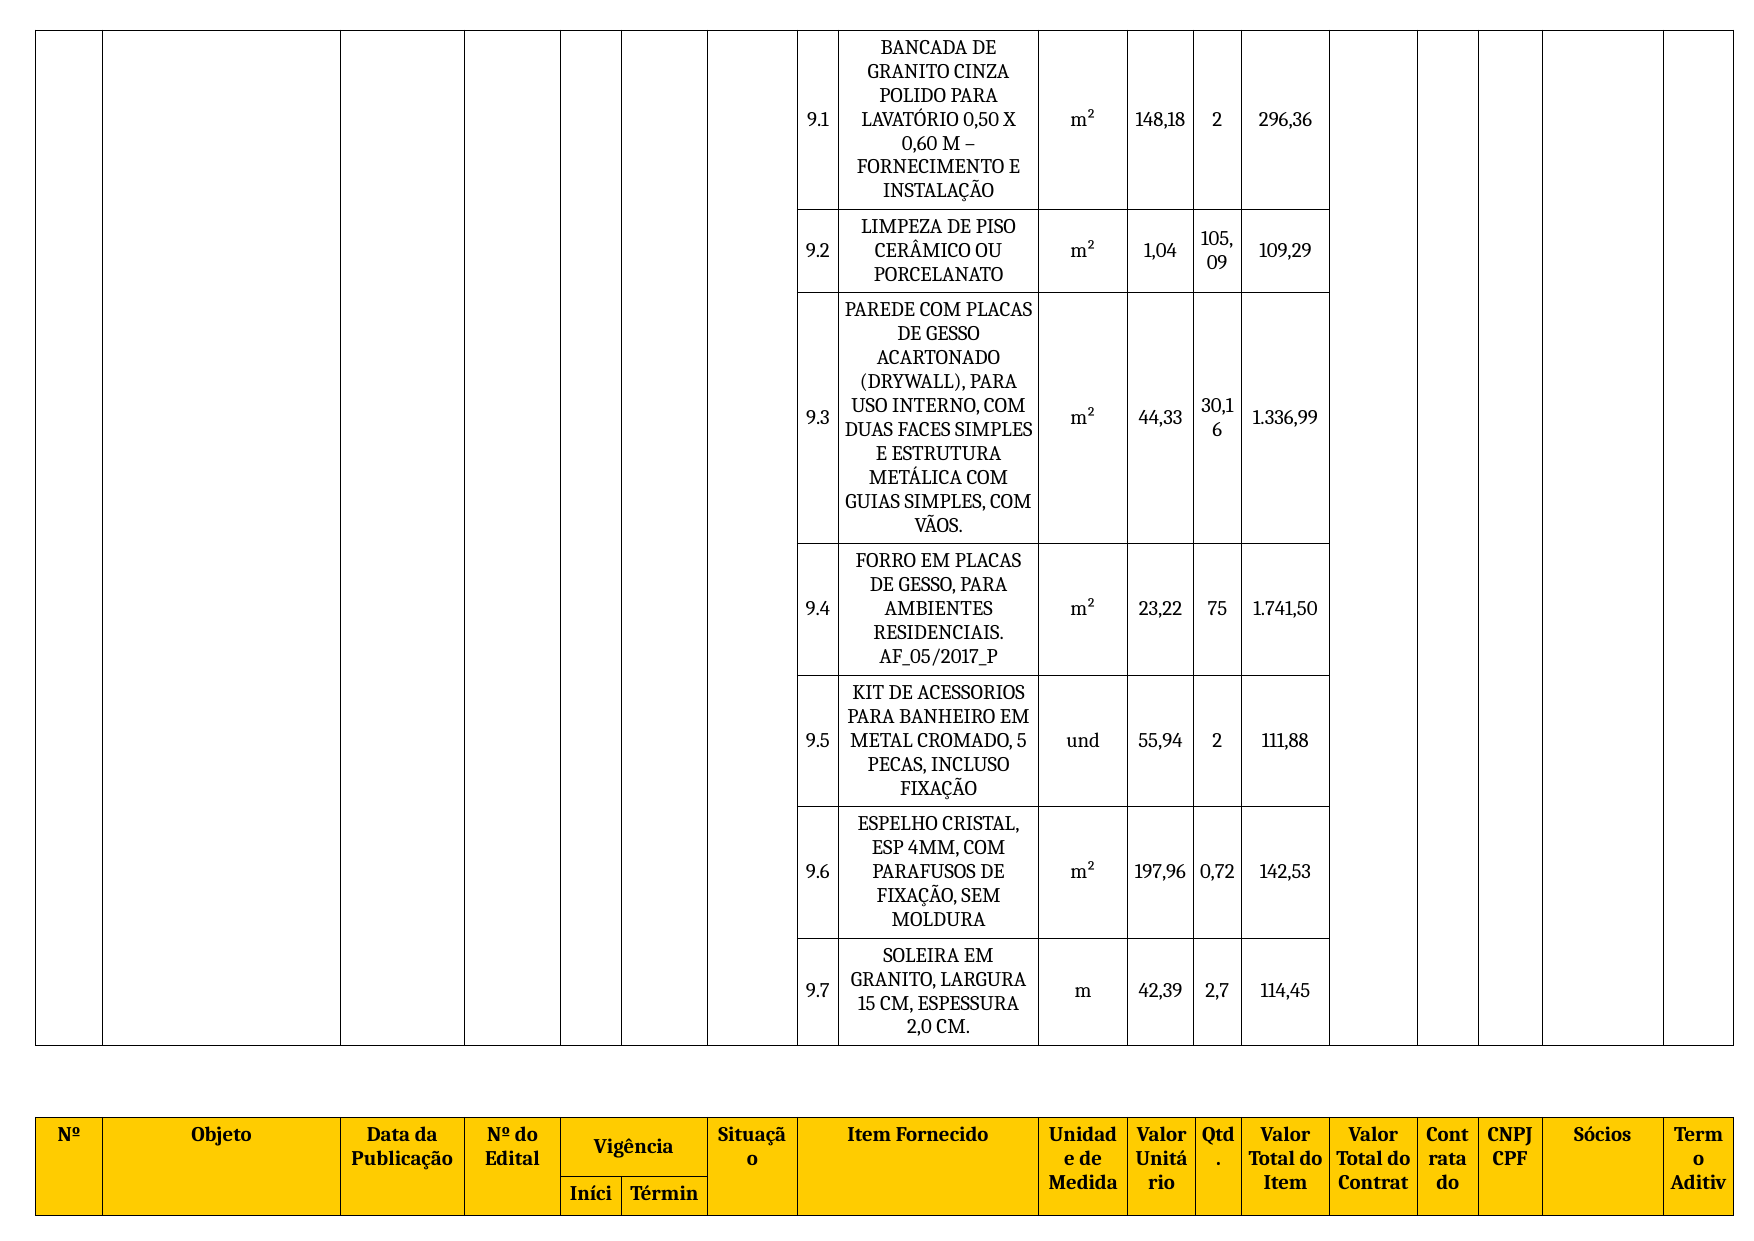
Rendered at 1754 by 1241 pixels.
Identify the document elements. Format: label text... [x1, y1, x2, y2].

table_cell 2,7 [1194, 939, 1241, 1045]
table_cell [561, 31, 621, 1045]
table_cell m² [1039, 544, 1127, 675]
table_cell [1543, 31, 1663, 1045]
table_cell 111,88 [1242, 676, 1329, 806]
table_header Nº do Edital [465, 1118, 560, 1215]
table_cell [1330, 31, 1417, 1045]
table_cell 75 [1194, 544, 1241, 675]
table_header Qtd. [1196, 1118, 1241, 1215]
table_cell 9.1 [798, 31, 838, 209]
table_cell LIMPEZA DE PISO CERÂMICO OU PORCELANATO [839, 210, 1038, 292]
table_cell 142,53 [1242, 807, 1329, 937]
table_cell [465, 31, 560, 1045]
table_header Data da Publicação [341, 1118, 464, 1215]
table_header Vigência [561, 1118, 707, 1176]
table_cell 42,39 [1128, 939, 1193, 1045]
table_header CNPJ CPF [1479, 1118, 1542, 1215]
table_header Situação [708, 1118, 797, 1215]
table_cell 1.336,99 [1242, 293, 1329, 543]
table_header Valor Unitário [1128, 1118, 1195, 1215]
table_cell 23,22 [1128, 544, 1193, 675]
table_cell m² [1039, 807, 1127, 937]
table_cell BANCADA DE GRANITO CINZA POLIDO PARA LAVATÓRIO 0,50 X 0,60 M – FORNECIMENTO E INSTALAÇÃO [839, 31, 1038, 209]
table_cell [1418, 31, 1478, 1045]
table_header Termo Aditivo [1664, 1118, 1733, 1215]
table_header Sócios [1543, 1118, 1663, 1215]
table_cell FORRO EM PLACAS DE GESSO, PARA AMBIENTES RESIDENCIAIS. AF_05/2017_P [839, 544, 1038, 675]
table_cell 109,29 [1242, 210, 1329, 292]
table_cell 55,94 [1128, 676, 1193, 806]
table_cell 44,33 [1128, 293, 1193, 543]
table_cell 9.6 [798, 807, 838, 937]
table_cell SOLEIRA EM GRANITO, LARGURA 15 CM, ESPESSURA 2,0 CM. [839, 939, 1038, 1045]
table_cell 105,09 [1194, 210, 1241, 292]
table_cell 1,04 [1128, 210, 1193, 292]
table_cell 9.3 [798, 293, 838, 543]
table_header Item Fornecido [798, 1118, 1038, 1215]
table_cell 2 [1194, 31, 1241, 209]
table_cell 9.7 [798, 939, 838, 1045]
table_cell m [1039, 939, 1127, 1045]
table_cell [708, 31, 797, 1045]
table_header Objeto [103, 1118, 340, 1215]
table_header Unidade de Medida [1039, 1118, 1127, 1215]
table_cell Iníci [561, 1177, 621, 1215]
table_header Valor Total do Contrato [1330, 1118, 1417, 1215]
table_cell 2 [1194, 676, 1241, 806]
table_cell 9.2 [798, 210, 838, 292]
table_cell [341, 31, 464, 1045]
table_cell KIT DE ACESSORIOS PARA BANHEIRO EM METAL CROMADO, 5 PECAS, INCLUSO FIXAÇÃO [839, 676, 1038, 806]
table_header Contratado [1418, 1118, 1478, 1215]
table_cell 0,72 [1194, 807, 1241, 937]
table_cell [1479, 31, 1542, 1045]
table_header Valor Total do Item [1242, 1118, 1329, 1215]
table_cell 197,96 [1128, 807, 1193, 937]
table_cell 148,18 [1128, 31, 1193, 209]
table_cell 9.5 [798, 676, 838, 806]
table_cell m² [1039, 210, 1127, 292]
table_cell 1.741,50 [1242, 544, 1329, 675]
table_cell [36, 31, 102, 1045]
table_cell Términ [622, 1177, 707, 1215]
table_cell ESPELHO CRISTAL, ESP 4MM, COM PARAFUSOS DE FIXAÇÃO, SEM MOLDURA [839, 807, 1038, 937]
table_cell 30,16 [1194, 293, 1241, 543]
table_cell 114,45 [1242, 939, 1329, 1045]
table_cell m² [1039, 31, 1127, 209]
table_cell [103, 31, 340, 1045]
table_cell 9.4 [798, 544, 838, 675]
table_cell PAREDE COM PLACAS DE GESSO ACARTONADO (DRYWALL), PARA USO INTERNO, COM DUAS FACES SIMPLES E ESTRUTURA METÁLICA COM GUIAS SIMPLES, COM VÃOS. [839, 293, 1038, 543]
table_header Nº [36, 1118, 102, 1215]
table_cell und [1039, 676, 1127, 806]
table_cell [1664, 31, 1733, 1045]
table_cell m² [1039, 293, 1127, 543]
table_cell [622, 31, 707, 1045]
table_cell 296,36 [1242, 31, 1329, 209]
